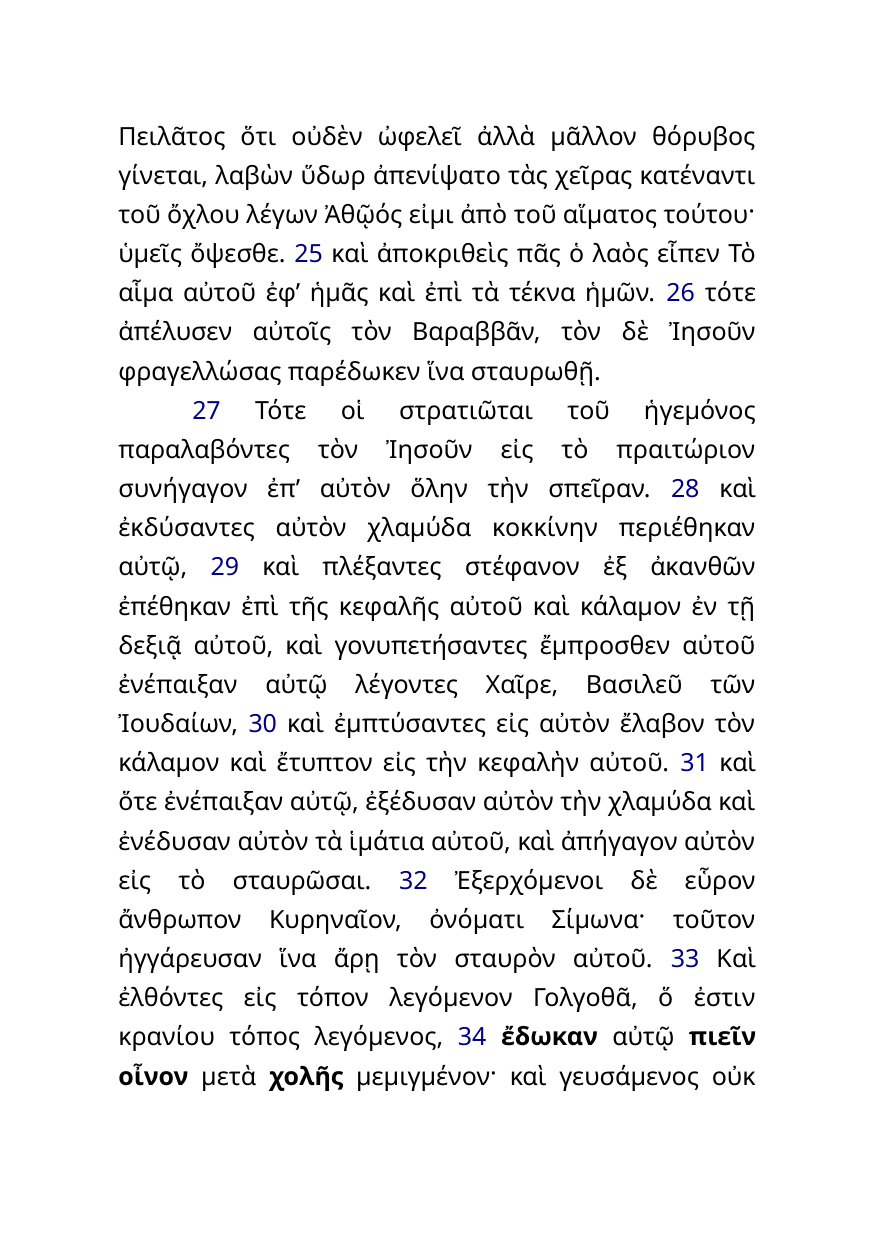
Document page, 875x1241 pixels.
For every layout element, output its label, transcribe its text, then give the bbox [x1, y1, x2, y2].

text Πειλᾶτος ὅτι οὐδὲν ὠφελεῖ ἀλλὰ μᾶλλον θόρυβος γίνεται, λαβὼν ὕδωρ ἀπενίψατο τὰς χεῖρας κατέναντι τοῦ ὄχλου λέγων Ἀθῷός εἰμι ἀπὸ τοῦ αἵματος τούτου· ὑμεῖς ὄψεσθε. 25 καὶ ἀποκριθεὶς πᾶς ὁ λαὸς εἶπεν Τὸ αἷμα αὐτοῦ ἐφ’ ἡμᾶς καὶ ἐπὶ τὰ τέκνα ἡμῶν. 26 τότε ἀπέλυσεν αὐτοῖς τὸν Βαραββᾶν, τὸν δὲ Ἰησοῦν φραγελλώσας παρέδωκεν ἵνα σταυρωθῇ. [118, 118, 756, 387]
text 27 Τότε οἱ στρατιῶται τοῦ ἡγεμόνος παραλαβόντες τὸν Ἰησοῦν εἰς τὸ πραιτώριον συνήγαγον ἐπ’ αὐτὸν ὅλην τὴν σπεῖραν. 28 καὶ ἐκδύσαντες αὐτὸν χλαμύδα κοκκίνην περιέθηκαν αὐτῷ, 29 καὶ πλέξαντες στέφανον ἐξ ἀκανθῶν ἐπέθηκαν ἐπὶ τῆς κεφαλῆς αὐτοῦ καὶ κάλαμον ἐν τῇ δεξιᾷ αὐτοῦ, καὶ γονυπετήσαντες ἔμπροσθεν αὐτοῦ ἐνέπαιξαν αὐτῷ λέγοντες Χαῖρε, Βασιλεῦ τῶν Ἰουδαίων, 30 καὶ ἐμπτύσαντες εἰς αὐτὸν ἔλαβον τὸν κάλαμον καὶ ἔτυπτον εἰς τὴν κεφαλὴν αὐτοῦ. 31 καὶ ὅτε ἐνέπαιξαν αὐτῷ, ἐξέδυσαν αὐτὸν τὴν χλαμύδα καὶ ἐνέδυσαν αὐτὸν τὰ ἱμάτια αὐτοῦ, καὶ ἀπήγαγον αὐτὸν εἰς τὸ σταυρῶσαι. 32 Ἐξερχόμενοι δὲ εὗρον ἄνθρωπον Κυρηναῖον, ὀνόματι Σίμωνα· τοῦτον ἠγγάρευσαν ἵνα ἄρῃ τὸν σταυρὸν αὐτοῦ. 33 Καὶ ἐλθόντες εἰς τόπον λεγόμενον Γολγοθᾶ, ὅ ἐστιν κρανίου τόπος λεγόμενος, 34 ἔδωκαν αὐτῷ πιεῖν οἶνον μετὰ χολῆς μεμιγμένον· καὶ γευσάμενος οὐκ [118, 392, 756, 1092]
